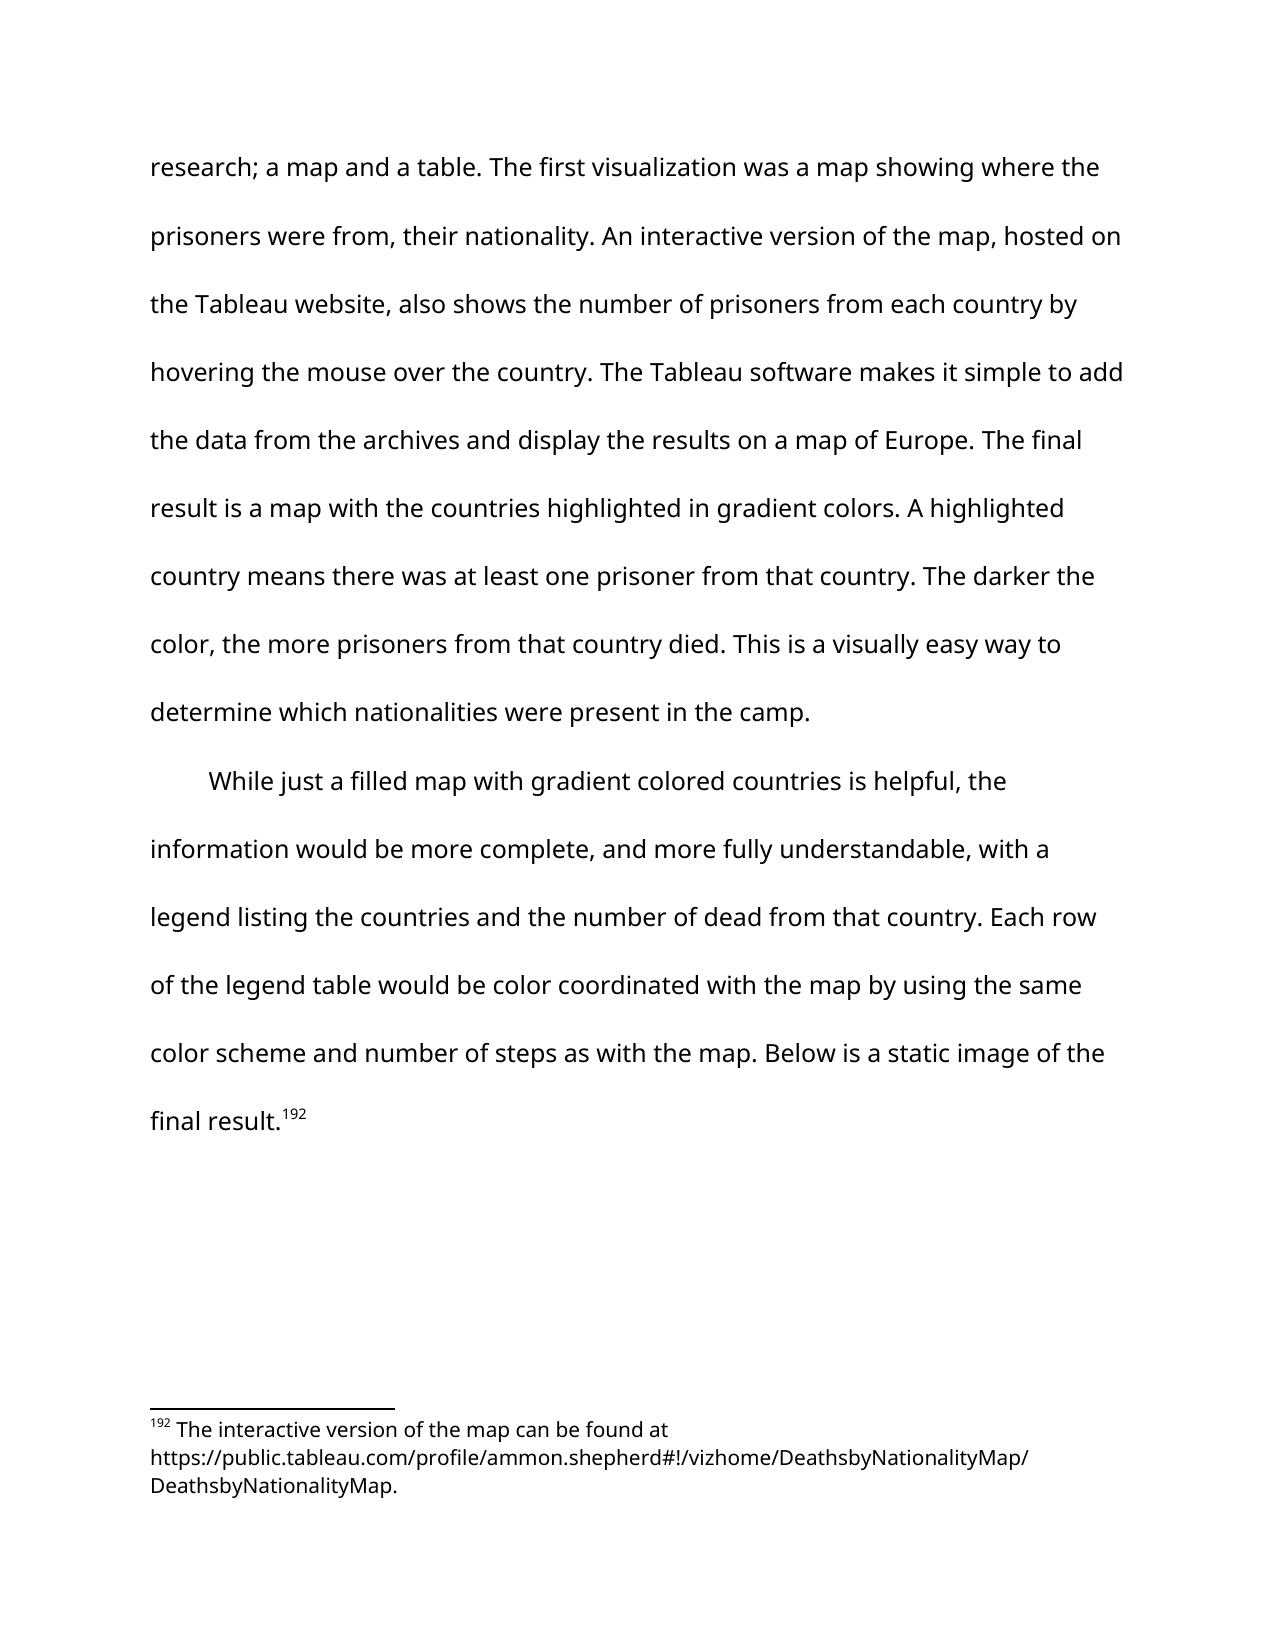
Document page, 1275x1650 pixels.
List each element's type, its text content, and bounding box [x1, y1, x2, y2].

text The interactive version of the map can be found at https://public.tableau.com/profile/ammon.shepherd#!/vizhome/DeathsbyNationalityMap/DeathsbyNationalityMap. [150, 1415, 1125, 1500]
text While just a filled map with gradient colored countries is helpful, the information would be more complete, and more fully understandable, with a legend listing the countries and the number of dead from that country. Each row of the legend table would be color coordinated with the map by using the same color scheme and number of steps as with the map. Below is a static image of the final result. [150, 763, 1125, 1138]
text research; a map and a table. The first visualization was a map showing where the prisoners were from, their nationality. An interactive version of the map, hosted on the Tableau website, also shows the number of prisoners from each country by hovering the mouse over the country. The Tableau software makes it simple to add the data from the archives and display the results on a map of Europe. The final result is a map with the countries highlighted in gradient colors. A highlighted country means there was at least one prisoner from that country. The darker the color, the more prisoners from that country died. This is a visually easy way to determine which nationalities were present in the camp. [150, 150, 1125, 729]
